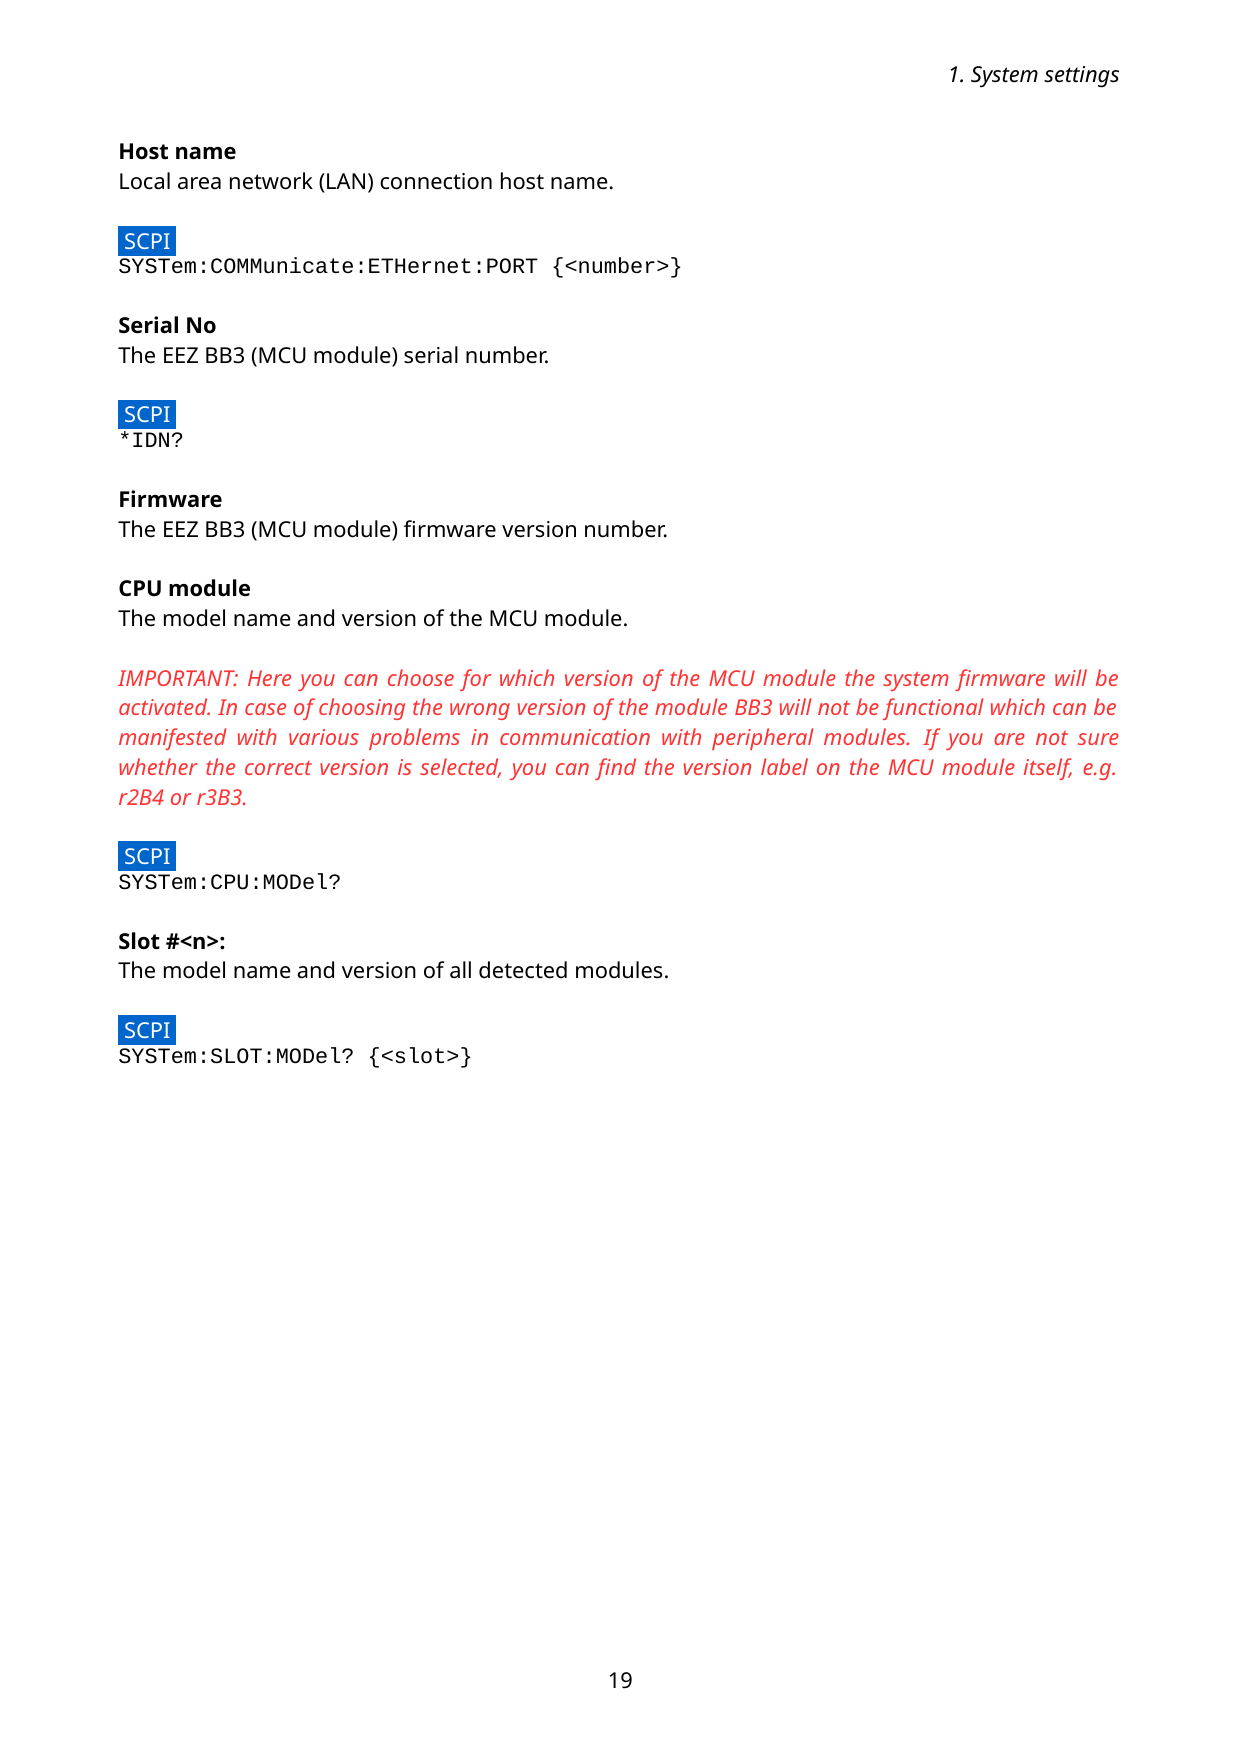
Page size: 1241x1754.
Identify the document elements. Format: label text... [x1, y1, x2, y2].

text SCPI [118, 226, 1122, 256]
text SCPI [118, 841, 1122, 871]
text SYSTem:CPU:MODel? [118, 871, 1122, 896]
text Firmware [118, 484, 1122, 514]
text SYSTem:COMMunicate:ETHernet:PORT {<number>} [118, 256, 1122, 280]
text Slot #<n>: [118, 926, 1122, 956]
text The EEZ BB3 (MCU module) serial number. [118, 340, 1122, 370]
text Host name [118, 136, 1122, 166]
text SYSTem:SLOT:MODel? {<slot>} [118, 1045, 1122, 1070]
text CPU module [118, 573, 1122, 603]
text Local area network (LAN) connection host name. [118, 166, 1122, 196]
text The model name and version of all detected modules. [118, 956, 1122, 985]
text SCPI [118, 399, 1122, 429]
text The model name and version of the MCU module. [118, 603, 1122, 633]
text Serial No [118, 310, 1122, 340]
text SCPI [118, 1015, 1122, 1045]
text The EEZ BB3 (MCU module) firmware version number. [118, 514, 1122, 543]
text IMPORTANT: Here you can choose for which version of the MCU module the system firmware will be activated. In case of choosing the wrong version of the module BB3 will not be functional which can be manifested with various problems in communication with peripheral modules. If you are not sure whether the correct version is selected, you can find the version label on the MCU module itself, e.g. r2B4 or r3B3. [118, 663, 1122, 812]
text *IDN? [118, 429, 1122, 454]
